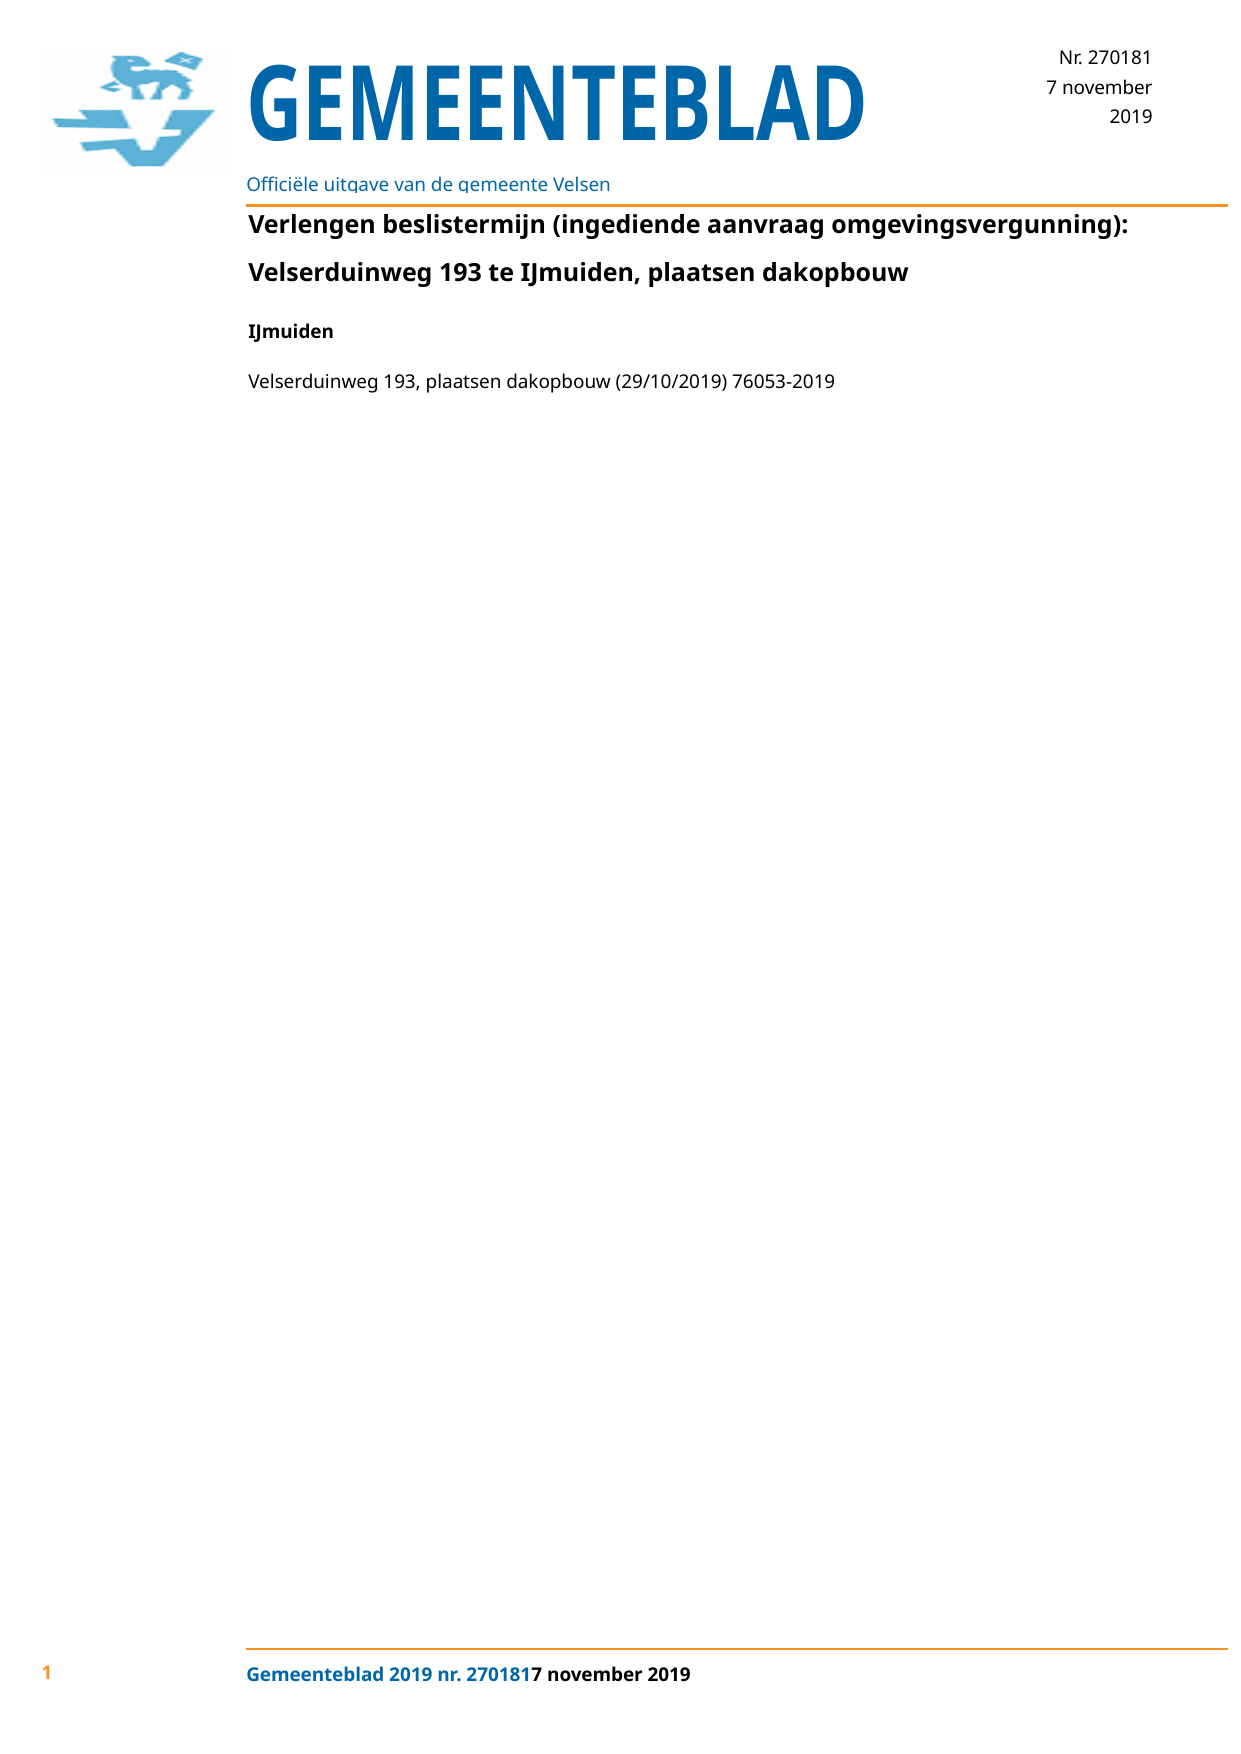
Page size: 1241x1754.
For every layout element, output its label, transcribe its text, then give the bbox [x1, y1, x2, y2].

picture [41, 47, 231, 172]
text Verlengen beslistermijn (ingediende aanvraag omgevingsvergunning): Velserduinweg 193 te IJmuiden, plaatsen dakopbouw [248, 207, 1152, 288]
text IJmuiden [248, 318, 1152, 344]
text Velserduinweg 193, plaatsen dakopbouw (29/10/2019) 76053-2019 [248, 368, 1152, 394]
